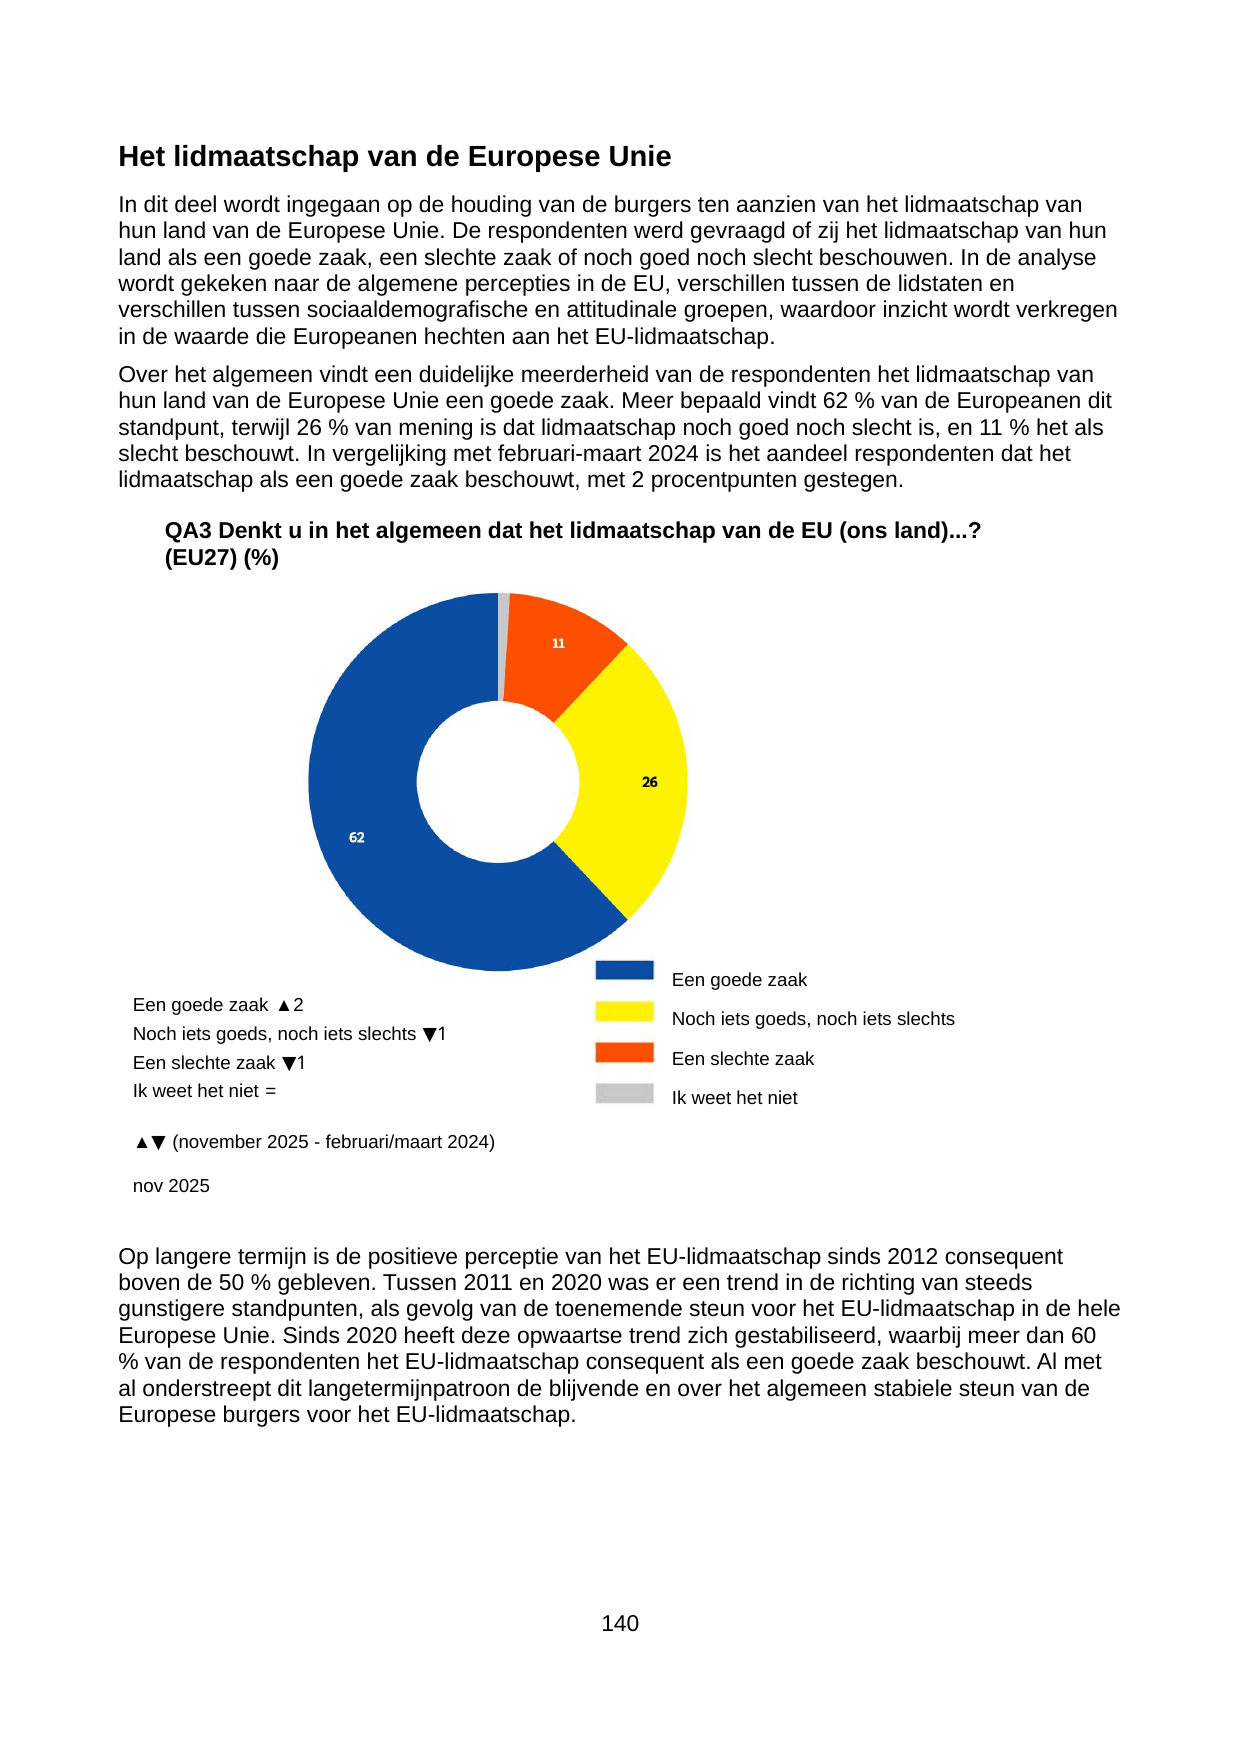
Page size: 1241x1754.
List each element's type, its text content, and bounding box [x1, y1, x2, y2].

text Op langere termijn is de positieve perceptie van het EU-lidmaatschap sinds 2012 consequent boven de 50 % gebleven. Tussen 2011 en 2020 was er een trend in de richting van steeds gunstigere standpunten, als gevolg van de toenemende steun voor het EU-lidmaatschap in de hele Europese Unie. Sinds 2020 heeft deze opwaartse trend zich gestabiliseerd, waarbij meer dan 60 % van de respondenten het EU-lidmaatschap consequent als een goede zaak beschouwt. Al met al onderstreept dit langetermijnpatroon de blijvende en over het algemeen stabiele steun van de Europese burgers voor het EU-lidmaatschap. [118, 1243, 1122, 1427]
picture [292, 580, 707, 1107]
subtitle Het lidmaatschap van de Europese Unie [118, 139, 1122, 172]
text Over het algemeen vindt een duidelijke meerderheid van de respondenten het lidmaatschap van hun land van de Europese Unie een goede zaak. Meer bepaald vindt 62 % van de Europeanen dit standpunt, terwijl 26 % van mening is dat lidmaatschap noch goed noch slecht is, en 11 % het als slecht beschouwt. In vergelijking met februari-maart 2024 is het aandeel respondenten dat het lidmaatschap als een goede zaak beschouwt, met 2 procentpunten gestegen. [118, 361, 1122, 493]
text In dit deel wordt ingegaan op de houding van de burgers ten aanzien van het lidmaatschap van hun land van de Europese Unie. De respondenten werd gevraagd of zij het lidmaatschap van hun land als een goede zaak, een slechte zaak of noch goed noch slecht beschouwen. In de analyse wordt gekeken naar de algemene percepties in de EU, verschillen tussen de lidstaten en verschillen tussen sociaaldemografische en attitudinale groepen, waardoor inzicht wordt verkregen in de waarde die Europeanen hechten aan het EU-lidmaatschap. [118, 191, 1122, 349]
